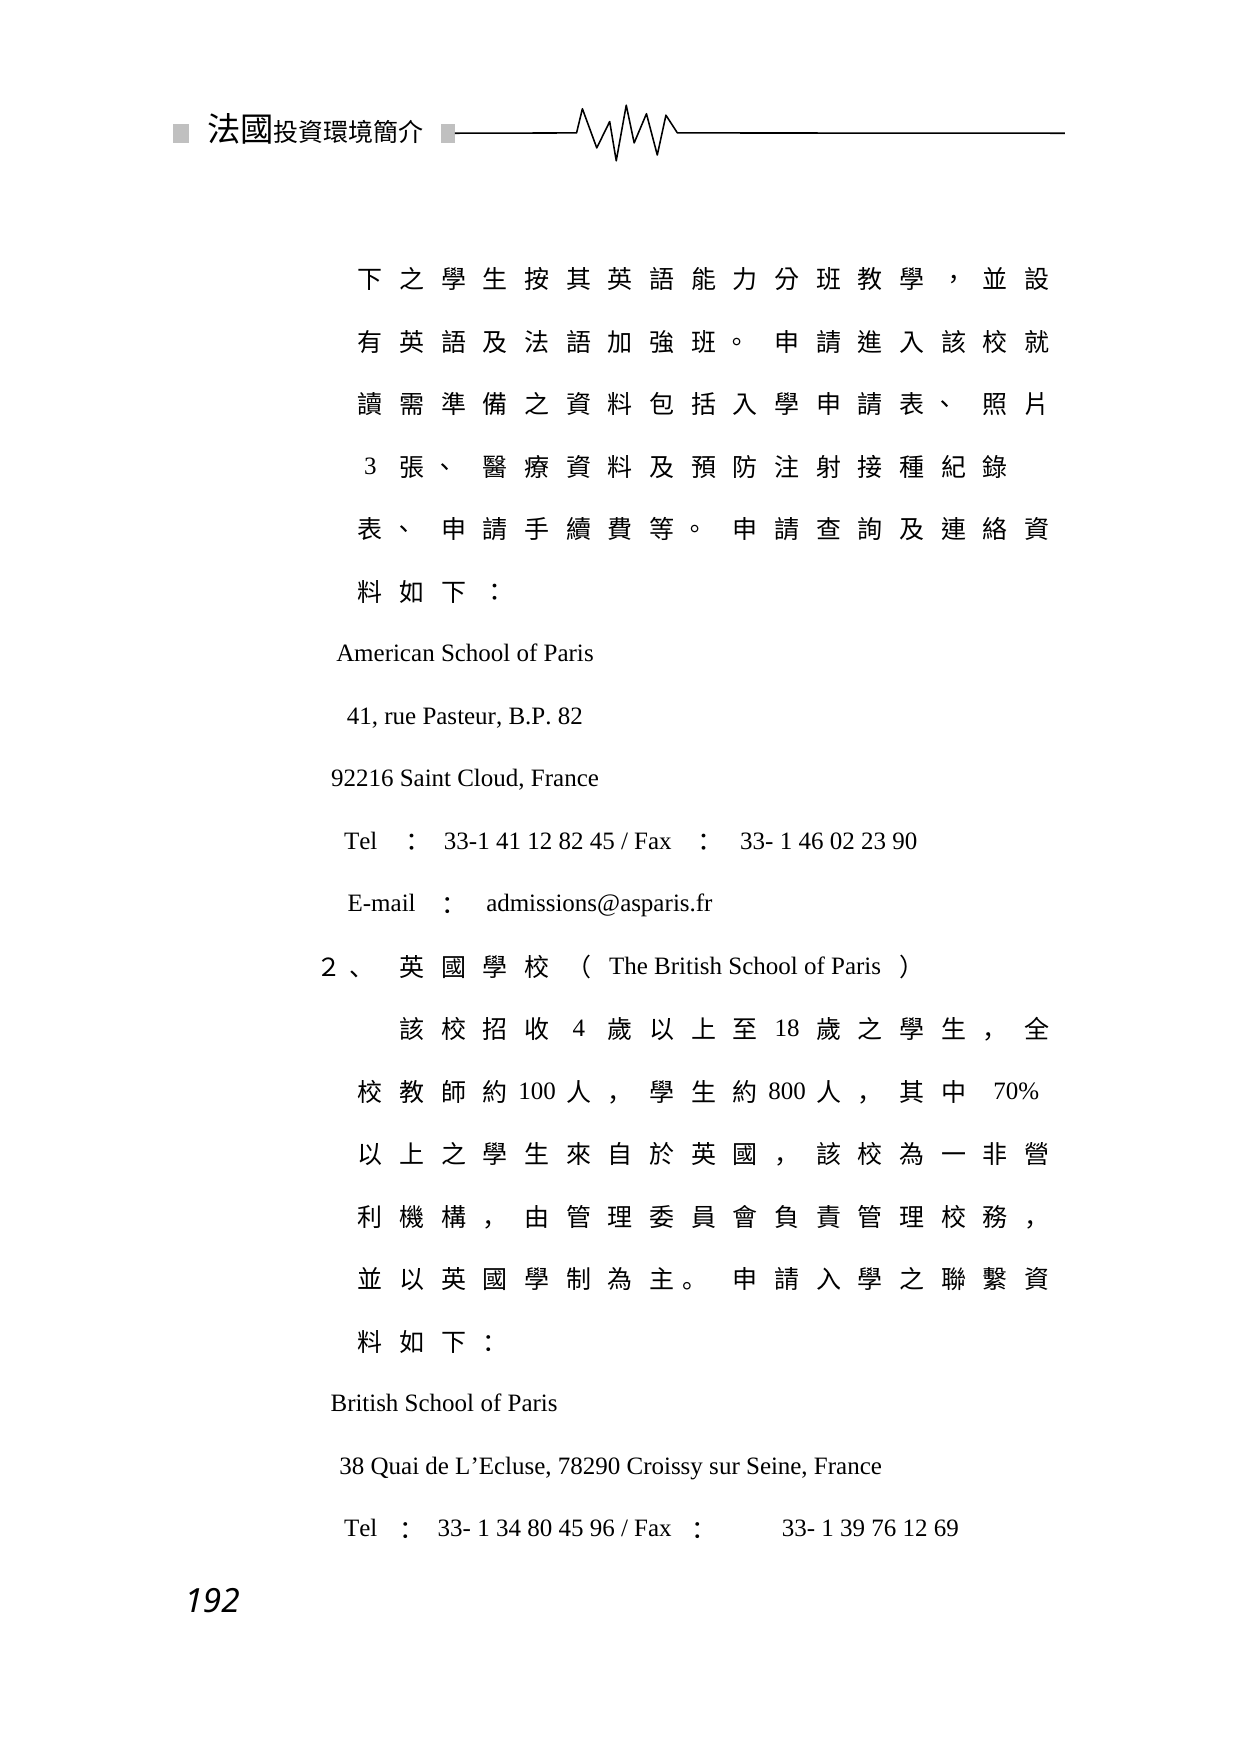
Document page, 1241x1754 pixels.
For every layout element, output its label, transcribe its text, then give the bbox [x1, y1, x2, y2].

text 92216 Saint Cloud, France [281, 736, 1058, 799]
text 41, rue Pasteur, B.P. 82 [281, 674, 1058, 736]
text 下之學生按其英語能力分班教學，並設有英語及法語加強班。申請進入該校就讀需準備之資料包括入學申請表、照片3張、醫療資料及預防注射接種紀錄表、申請手續費等。申請查詢及連絡資料如下： [330, 236, 1058, 611]
text E-mail：admissions@asparis.fr [281, 861, 1058, 924]
text 38 Quai de L’Ecluse, 78290 Croissy sur Seine, France [281, 1424, 1058, 1486]
text Tel：33- 1 34 80 45 96 / Fax ： 33- 1 39 76 12 69 [281, 1486, 1058, 1549]
text Tel：33-1 41 12 82 45 / Fax：33- 1 46 02 23 90 [281, 799, 1058, 861]
text American School of Paris [281, 611, 1058, 674]
text ２、英國學校（The British School of Paris） [281, 924, 1058, 986]
text British School of Paris [281, 1361, 1058, 1424]
text 該校招收4歲以上至18歲之學生，全校教師約100人，學生約800人，其中70%以上之學生來自於英國，該校為一非營利機構，由管理委員會負責管理校務，並以英國學制為主。申請入學之聯繫資料如下： [330, 986, 1058, 1361]
